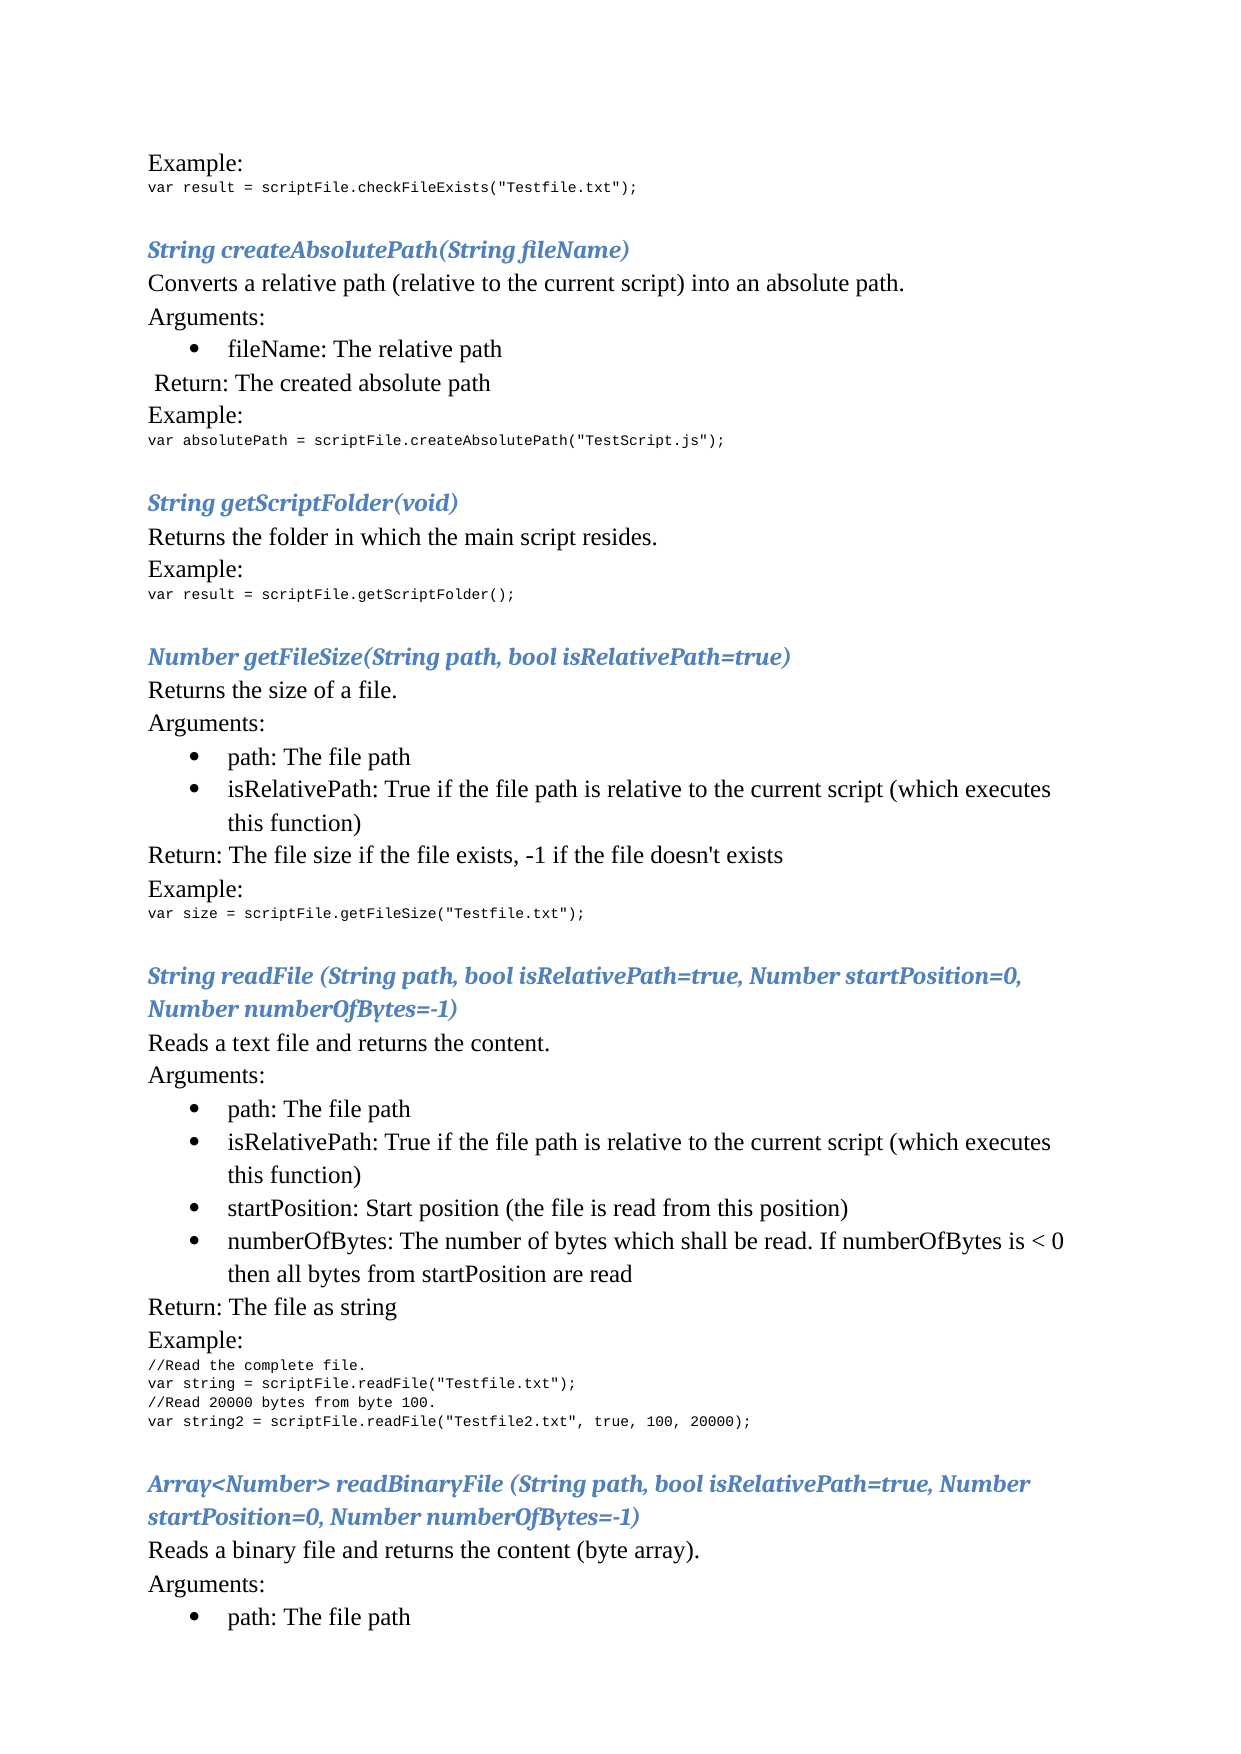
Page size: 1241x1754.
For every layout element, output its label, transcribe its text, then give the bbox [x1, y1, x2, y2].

list fileName: The relative path [190, 334, 1093, 363]
text Example: [148, 554, 1093, 583]
text var string = scriptFile.readFile("Testfile.txt"); [148, 1377, 1093, 1393]
text Arguments: [148, 302, 1093, 330]
text //Read the complete file. [148, 1358, 1093, 1374]
list path: The file path [190, 1094, 1093, 1122]
text var size = scriptFile.getFileSize("Testfile.txt"); [148, 907, 1093, 923]
list startPosition: Start position (the file is read from this position) [190, 1193, 1093, 1221]
text Reads a binary file and returns the content (byte array). [148, 1536, 1093, 1564]
text Arguments: [148, 1061, 1093, 1089]
text var absolutePath = scriptFile.createAbsolutePath("TestScript.js"); [148, 434, 1093, 450]
text //Read 20000 bytes from byte 100. [148, 1396, 1093, 1412]
subtitle Number getFileSize(String path, bool isRelativePath=true) [148, 642, 1093, 671]
list isRelativePath: True if the file path is relative to the current script (which executes this function) [190, 1127, 1093, 1188]
text var result = scriptFile.checkFileExists("Testfile.txt"); [148, 181, 1093, 197]
list isRelativePath: True if the file path is relative to the current script (which executes this function) [190, 774, 1093, 836]
text Return: The file size if the file exists, -1 if the file doesn't exists [148, 841, 1093, 869]
text Example: [148, 148, 1093, 176]
text var string2 = scriptFile.readFile("Testfile2.txt", true, 100, 20000); [148, 1415, 1093, 1431]
text Example: [148, 401, 1093, 429]
text Returns the folder in which the main script resides. [148, 522, 1093, 550]
text Returns the size of a file. [148, 676, 1093, 704]
list path: The file path [190, 742, 1093, 770]
list numberOfBytes: The number of bytes which shall be read. If numberOfBytes is < 0 then all bytes from startPosition are read [190, 1226, 1093, 1287]
text Converts a relative path (relative to the current script) into an absolute path. [148, 268, 1093, 297]
subtitle Array<Number> readBinaryFile (String path, bool isRelativePath=true, Number startPosition=0, Number numberOfBytes=-1) [148, 1469, 1093, 1531]
text Arguments: [148, 708, 1093, 737]
text var result = scriptFile.getScriptFolder(); [148, 588, 1093, 604]
text Example: [148, 1325, 1093, 1353]
subtitle String createAbsolutePath(String fileName) [148, 236, 1093, 264]
text Example: [148, 874, 1093, 902]
text Return: The file as string [148, 1292, 1093, 1321]
list path: The file path [190, 1602, 1093, 1630]
text Reads a text file and returns the content. [148, 1028, 1093, 1056]
text Return: The created absolute path [148, 368, 1093, 396]
subtitle String getScriptFolder(void) [148, 488, 1093, 517]
subtitle String readFile (String path, bool isRelativePath=true, Number startPosition=0, Number numberOfBytes=-1) [148, 962, 1093, 1023]
text Arguments: [148, 1569, 1093, 1597]
